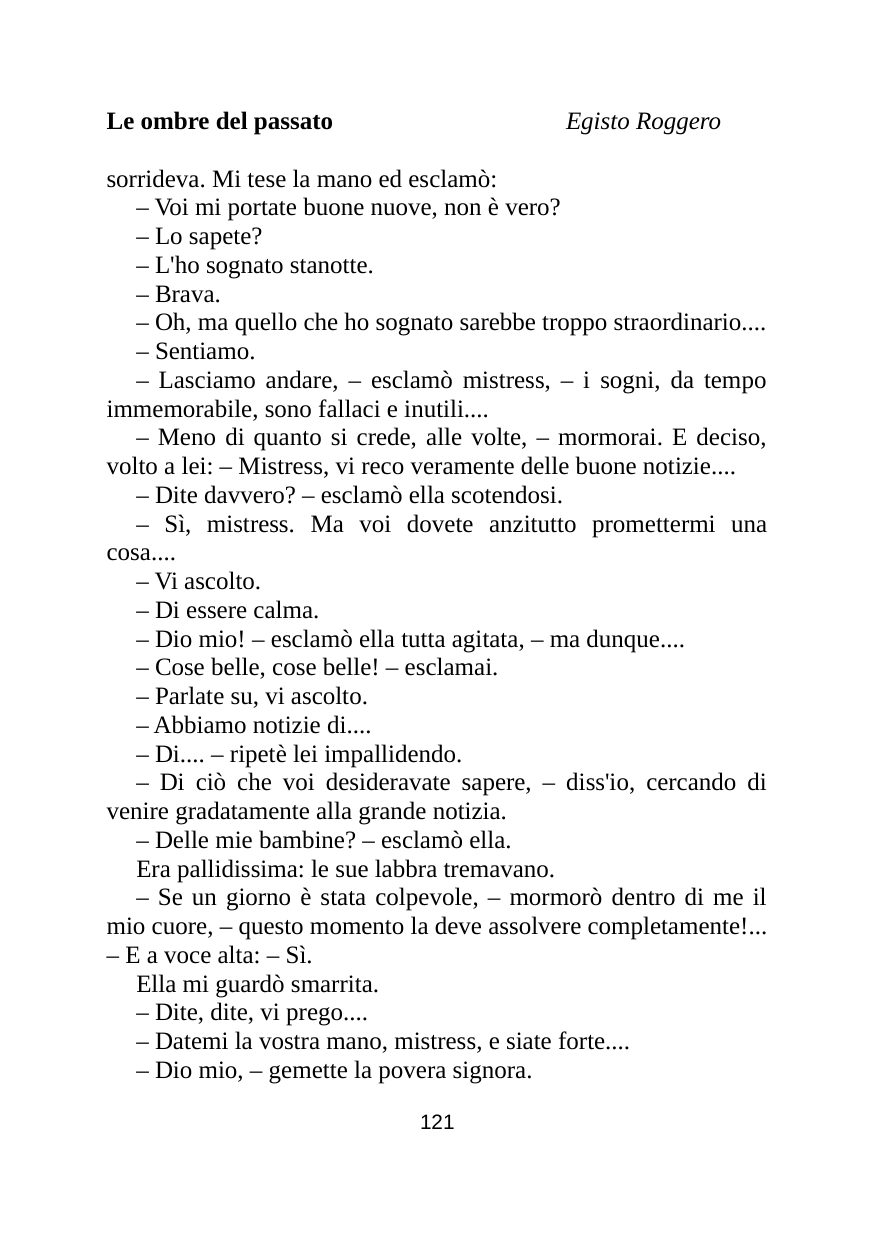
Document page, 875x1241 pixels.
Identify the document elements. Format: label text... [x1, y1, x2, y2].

text – Voi mi portate buone nuove, non è vero? [106, 192, 768, 221]
text – Vi ascolto. [106, 566, 768, 595]
text – Abbiamo notizie di.... [106, 710, 768, 739]
text – Sì, mistress. Ma voi dovete anzitutto promettermi una cosa.... [106, 509, 768, 566]
text – Dio mio! – esclamò ella tutta agitata, – ma dunque.... [106, 624, 768, 652]
text – Parlate su, vi ascolto. [106, 681, 768, 710]
text – Di ciò che voi desideravate sapere, – diss'io, cercando di venire gradatamente alla grande notizia. [106, 767, 768, 825]
text Ella mi guardò smarrita. [106, 969, 768, 997]
text – Dite davvero? – esclamò ella scotendosi. [106, 480, 768, 509]
text – L'ho sognato stanotte. [106, 250, 768, 279]
text – Delle mie bambine? – esclamò ella. [106, 825, 768, 854]
text – Oh, ma quello che ho sognato sarebbe troppo straordinario.... [106, 307, 768, 336]
text – Lo sapete? [106, 221, 768, 250]
text – Di essere calma. [106, 595, 768, 624]
text – Sentiamo. [106, 336, 768, 365]
text – Meno di quanto si crede, alle volte, – mormorai. E deciso, volto a lei: – Mistress, vi reco veramente delle buone notizie.... [106, 422, 768, 480]
text sorrideva. Mi tese la mano ed esclamò: [106, 164, 768, 192]
text – Se un giorno è stata colpevole, – mormorò dentro di me il mio cuore, – questo momento la deve assolvere completamente!... – E a voce alta: – Sì. [106, 882, 768, 969]
text – Dio mio, – gemette la povera signora. [106, 1055, 768, 1084]
text – Di.... – ripetè lei impallidendo. [106, 739, 768, 767]
text – Cose belle, cose belle! – esclamai. [106, 652, 768, 681]
text – Dite, dite, vi prego.... [106, 997, 768, 1026]
text – Lasciamo andare, – esclamò mistress, – i sogni, da tempo immemorabile, sono fallaci e inutili.... [106, 365, 768, 422]
text – Brava. [106, 279, 768, 307]
text Era pallidissima: le sue labbra tremavano. [106, 854, 768, 882]
text – Datemi la vostra mano, mistress, e siate forte.... [106, 1026, 768, 1055]
